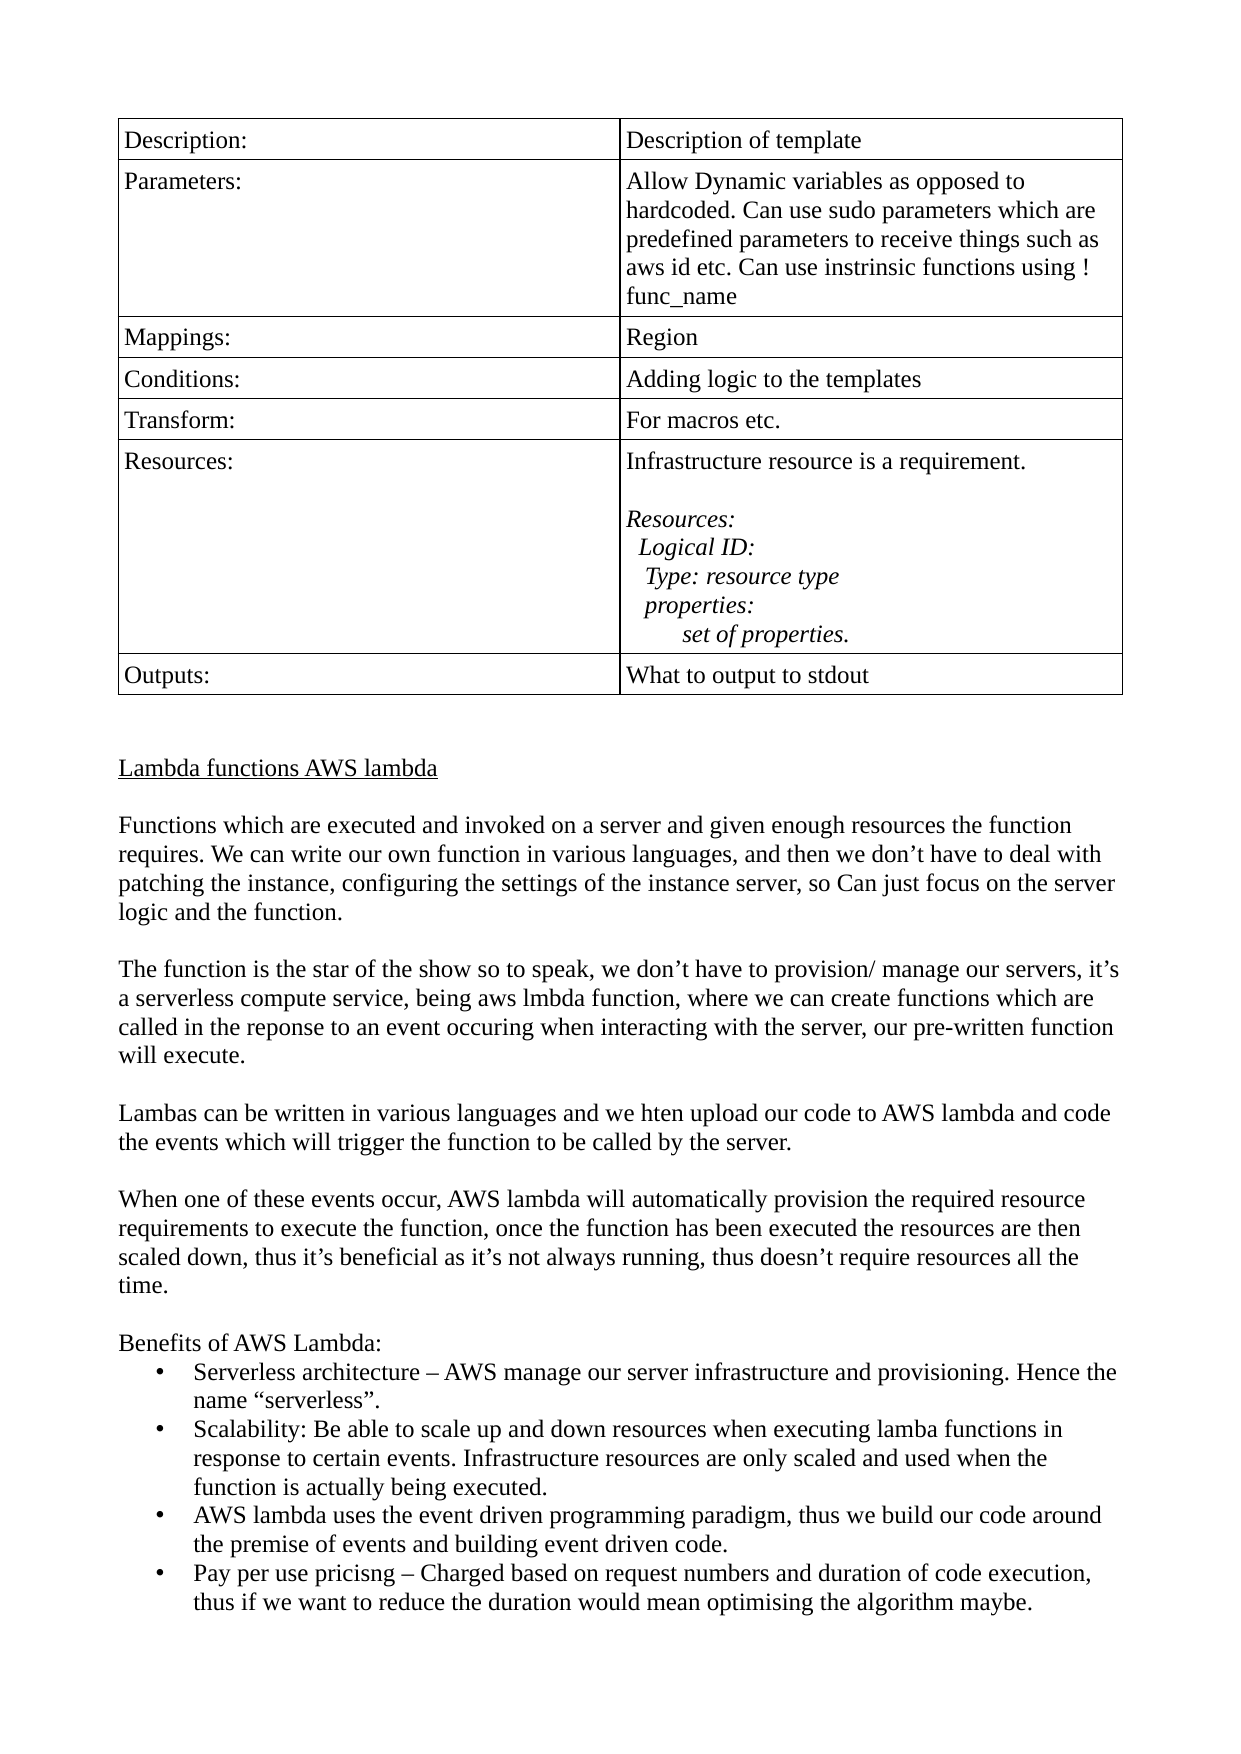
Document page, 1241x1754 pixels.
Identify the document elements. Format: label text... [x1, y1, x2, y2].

table_cell Conditions: [119, 358, 619, 398]
list Pay per use pricisng – Charged based on request numbers and duration of code execution, thus if we want to reduce the duration would mean optimising the algorithm maybe. [156, 1558, 1122, 1615]
table_cell Infrastructure resource is a requirement. Resources: Logical ID: Type: resource type properties: set of properties. [621, 440, 1122, 653]
text When one of these events occur, AWS lambda will automatically provision the required resource requirements to execute the function, once the function has been executed the resources are then scaled down, thus it’s beneficial as it’s not always running, thus doesn’t require resources all the time. [118, 1184, 1122, 1299]
table_cell Transform: [119, 399, 619, 439]
text Lambda functions AWS lambda [118, 753, 1122, 782]
table_cell Adding logic to the templates [621, 358, 1122, 398]
table_cell Mappings: [119, 317, 619, 357]
table_cell Description of template [621, 119, 1122, 159]
list AWS lambda uses the event driven programming paradigm, thus we build our code around the premise of events and building event driven code. [156, 1500, 1122, 1558]
table_cell For macros etc. [621, 399, 1122, 439]
table_cell What to output to stdout [621, 654, 1122, 694]
text Functions which are executed and invoked on a server and given enough resources the function requires. We can write our own function in various languages, and then we don’t have to deal with patching the instance, configuring the settings of the instance server, so Can just focus on the server logic and the function. [118, 810, 1122, 925]
table_cell Resources: [119, 440, 619, 653]
text The function is the star of the show so to speak, we don’t have to provision/ manage our servers, it’s a serverless compute service, being aws lmbda function, where we can create functions which are called in the reponse to an event occuring when interacting with the server, our pre-written function will execute. [118, 954, 1122, 1069]
text Lambas can be written in various languages and we hten upload our code to AWS lambda and code the events which will trigger the function to be called by the server. [118, 1098, 1122, 1155]
text Benefits of AWS Lambda: [118, 1328, 1122, 1357]
table_cell Outputs: [119, 654, 619, 694]
list Serverless architecture – AWS manage our server infrastructure and provisioning. Hence the name “serverless”. [156, 1357, 1122, 1414]
table_cell Allow Dynamic variables as opposed to hardcoded. Can use sudo parameters which are predefined parameters to receive things such as aws id etc. Can use instrinsic functions using !func_name [621, 160, 1122, 316]
list Scalability: Be able to scale up and down resources when executing lamba functions in response to certain events. Infrastructure resources are only scaled and used when the function is actually being executed. [156, 1414, 1122, 1500]
table_cell Description: [119, 119, 619, 159]
table_cell Parameters: [119, 160, 619, 316]
table_cell Region [621, 317, 1122, 357]
